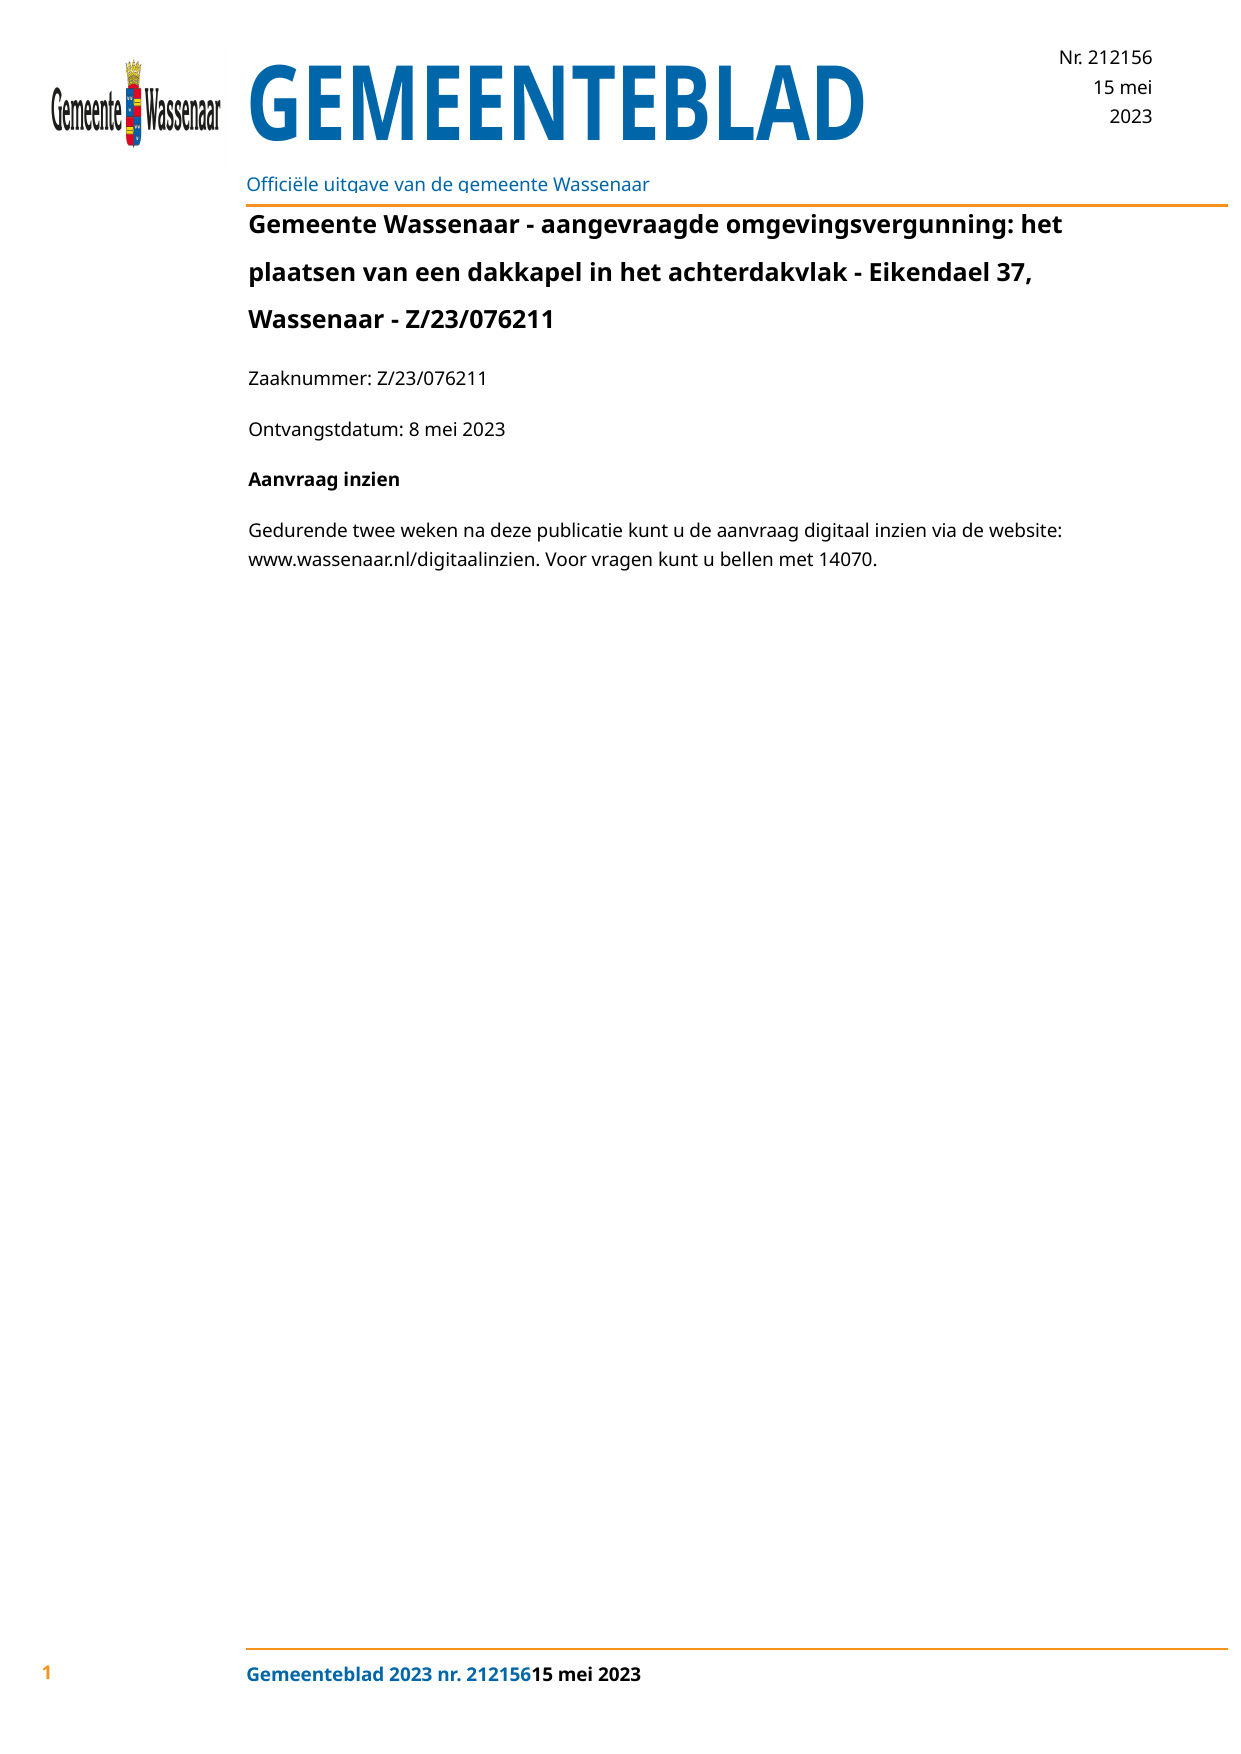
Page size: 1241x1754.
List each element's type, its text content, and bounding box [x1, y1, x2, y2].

text Gemeente Wassenaar - aangevraagde omgevingsvergunning: het plaatsen van een dakkapel in het achterdakvlak - Eikendael 37, Wassenaar - Z/23/076211 [248, 207, 1152, 336]
picture [41, 47, 231, 172]
text Gedurende twee weken na deze publicatie kunt u de aanvraag digitaal inzien via de website: www.wassenaar.nl/digitaalinzien. Voor vragen kunt u bellen met 14070. [248, 517, 1152, 572]
text Zaaknummer: Z/23/076211 [248, 366, 1152, 391]
text Ontvangstdatum: 8 mei 2023 [248, 416, 1152, 442]
text Aanvraag inzien [248, 466, 1152, 492]
